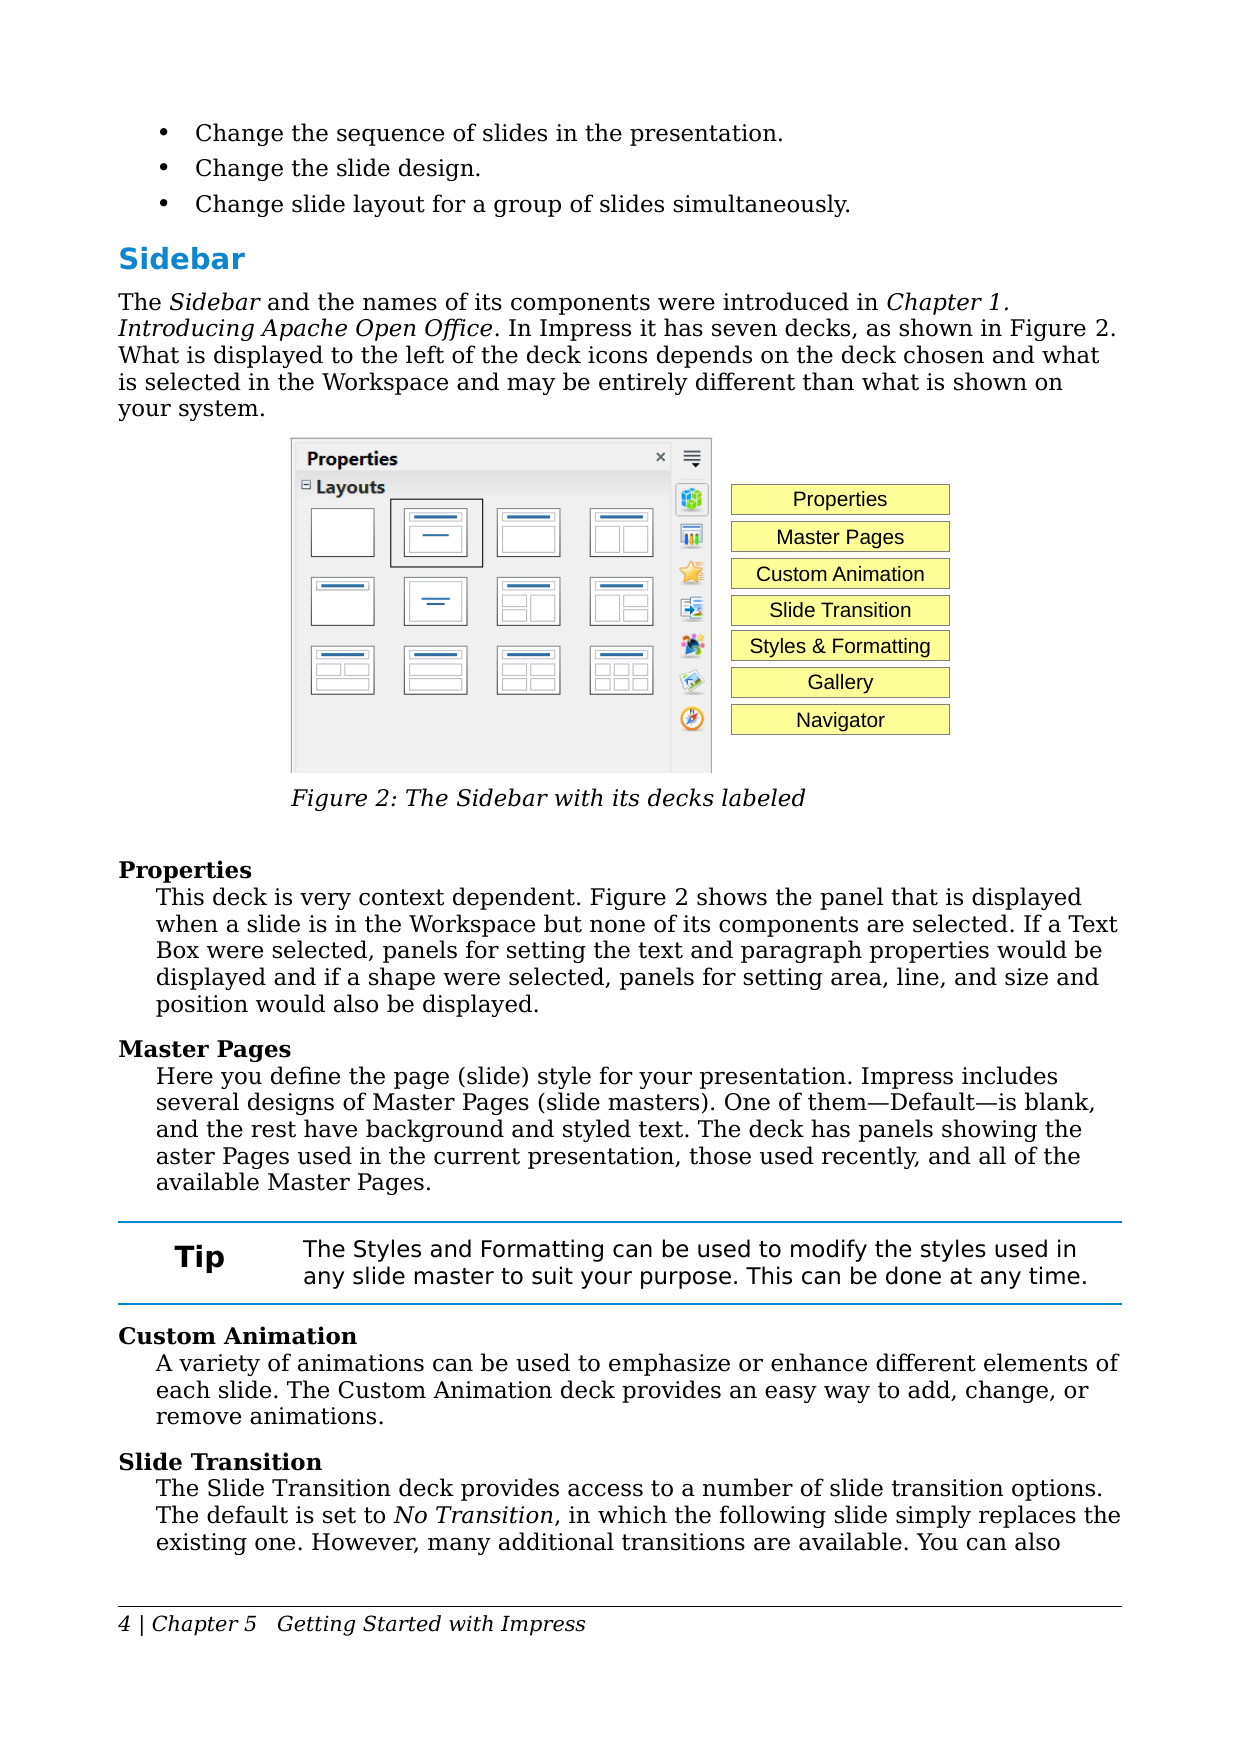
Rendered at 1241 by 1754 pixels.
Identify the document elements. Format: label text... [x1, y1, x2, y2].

text Master Pages [118, 1036, 1122, 1063]
list Change the sequence of slides in the presentation. [156, 118, 1122, 147]
text Here you define the page (slide) style for your presentation. Impress includes several designs of Master Pages (slide masters). One of them—Default—is blank, and the rest have background and styled text. The deck has panels showing the aster Pages used in the current presentation, those used recently, and all of the available Master Pages. [156, 1063, 1122, 1196]
table_header Tip [118, 1223, 281, 1303]
list Change the slide design. [156, 153, 1122, 183]
picture [290, 434, 713, 773]
text The Sidebar and the names of its components were introduced in Chapter 1. Introducing Apache Open Office. In Impress it has seven decks, as shown in Figure 2. What is displayed to the left of the deck icons depends on the deck chosen and what is selected in the Workspace and may be entirely different than what is shown on your system. [118, 289, 1122, 422]
text The Slide Transition deck provides access to a number of slide transition options. The default is set to No Transition, in which the following slide simply replaces the existing one. However, many additional transitions are available. You can also [156, 1475, 1122, 1555]
text A variety of animations can be used to emphasize or enhance different elements of each slide. The Custom Animation deck provides an easy way to add, change, or remove animations. [156, 1350, 1122, 1430]
list Change slide layout for a group of slides simultaneously. [156, 189, 1122, 218]
text Slide Transition [118, 1448, 1122, 1475]
text Figure 2: The Sidebar with its decks labeled [291, 786, 949, 812]
text This deck is very context dependent. Figure 2 shows the panel that is displayed when a slide is in the Workspace but none of its components are selected. If a Text Box were selected, panels for setting the text and paragraph properties would be displayed and if a shape were selected, panels for setting area, line, and size and position would also be displayed. [156, 884, 1122, 1018]
text Properties [118, 857, 1122, 884]
subtitle Sidebar [118, 242, 1122, 276]
table_header The Styles and Formatting can be used to modify the styles used in any slide master to suit your purpose. This can be done at any time. [281, 1223, 1122, 1303]
text Custom Animation [118, 1323, 1122, 1350]
